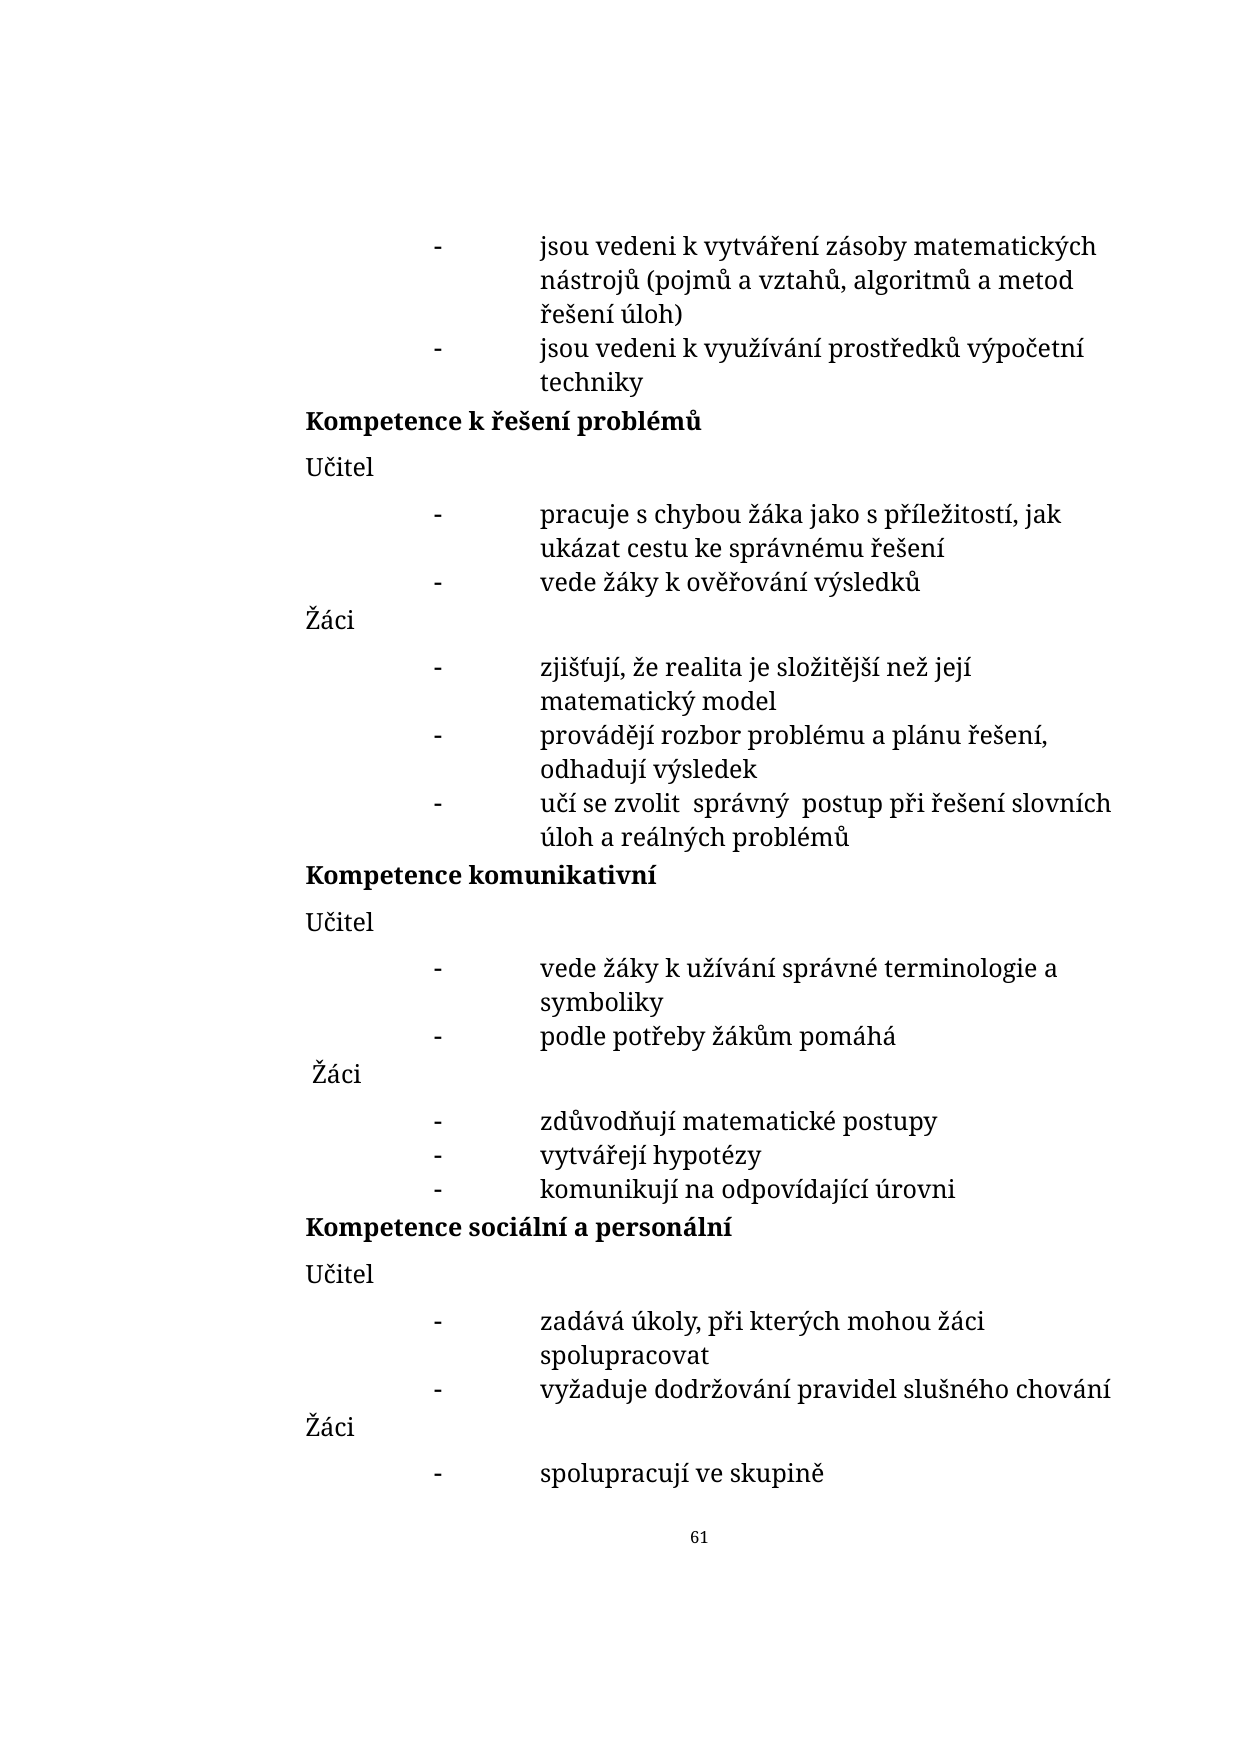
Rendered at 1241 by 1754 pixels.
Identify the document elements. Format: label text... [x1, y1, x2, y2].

list jsou vedeni k vytváření zásoby matematických nástrojů (pojmů a vztahů, algoritmů a metod řešení úloh) [434, 229, 1115, 331]
text Žáci [305, 603, 1115, 637]
list učí se zvolit správný postup při řešení slovních úloh a reálných problémů [434, 785, 1115, 853]
text Žáci [305, 1409, 1115, 1444]
text Učitel [305, 450, 1115, 484]
list pracuje s chybou žáka jako s příležitostí, jak ukázat cestu ke správnému řešení [434, 496, 1115, 564]
list vede žáky k ověřování výsledků [434, 564, 1115, 598]
list vede žáky k užívání správné terminologie a symboliky [434, 951, 1115, 1019]
list zdůvodňují matematické postupy [434, 1104, 1115, 1138]
list vyžaduje dodržování pravidel slušného chování [434, 1371, 1115, 1405]
text Kompetence k řešení problémů [305, 403, 1115, 437]
list zjišťují, že realita je složitější než její matematický model [434, 649, 1115, 717]
list spolupracují ve skupině [434, 1456, 1115, 1490]
text Kompetence komunikativní [305, 858, 1115, 892]
text Žáci [305, 1057, 1115, 1091]
list jsou vedeni k využívání prostředků výpočetní techniky [434, 331, 1115, 399]
list komunikují na odpovídající úrovni [434, 1172, 1115, 1206]
list vytvářejí hypotézy [434, 1138, 1115, 1172]
list podle potřeby žákům pomáhá [434, 1019, 1115, 1053]
text Učitel [305, 904, 1115, 938]
list provádějí rozbor problému a plánu řešení, odhadují výsledek [434, 717, 1115, 785]
text Kompetence sociální a personální [305, 1210, 1115, 1244]
list zadává úkoly, při kterých mohou žáci spolupracovat [434, 1303, 1115, 1371]
text Učitel [305, 1257, 1115, 1291]
